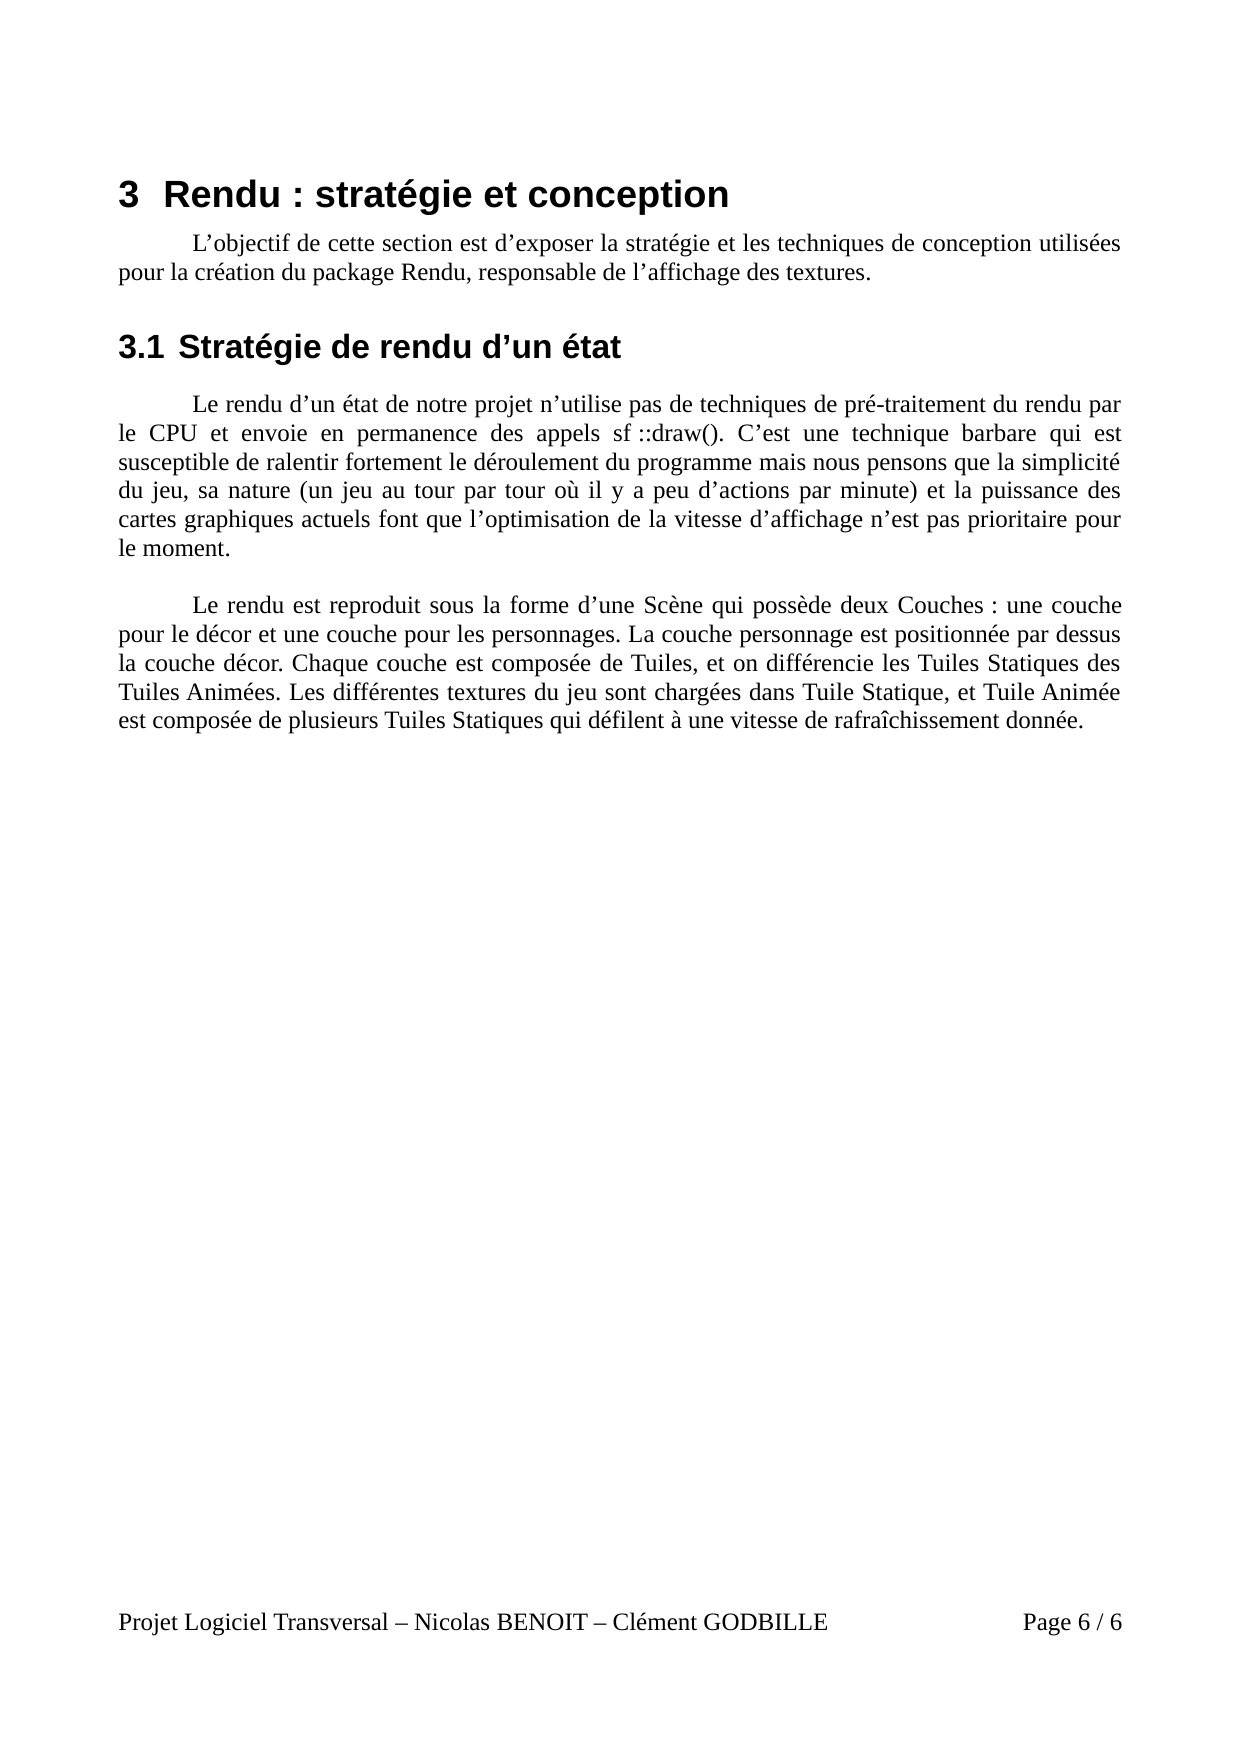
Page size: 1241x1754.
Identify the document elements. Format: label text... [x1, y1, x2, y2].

text L’objectif de cette section est d’exposer la stratégie et les techniques de conception utilisées pour la création du package Rendu, responsable de l’affichage des textures. [118, 228, 1122, 286]
text Le rendu d’un état de notre projet n’utilise pas de techniques de pré-traitement du rendu par le CPU et envoie en permanence des appels sf ::draw(). C’est une technique barbare qui est susceptible de ralentir fortement le déroulement du programme mais nous pensons que la simplicité du jeu, sa nature (un jeu au tour par tour où il y a peu d’actions par minute) et la puissance des cartes graphiques actuels font que l’optimisation de la vitesse d’affichage n’est pas prioritaire pour le moment. [118, 389, 1122, 562]
text Le rendu est reproduit sous la forme d’une Scène qui possède deux Couches : une couche pour le décor et une couche pour les personnages. La couche personnage est positionnée par dessus la couche décor. Chaque couche est composée de Tuiles, et on différencie les Tuiles Statiques des Tuiles Animées. Les différentes textures du jeu sont chargées dans Tuile Statique, et Tuile Animée est composée de plusieurs Tuiles Statiques qui défilent à une vitesse de rafraîchissement donnée. [118, 590, 1122, 734]
subtitle Stratégie de rendu d’un état [118, 327, 1122, 366]
subtitle Rendu : stratégie et conception [118, 172, 1122, 216]
